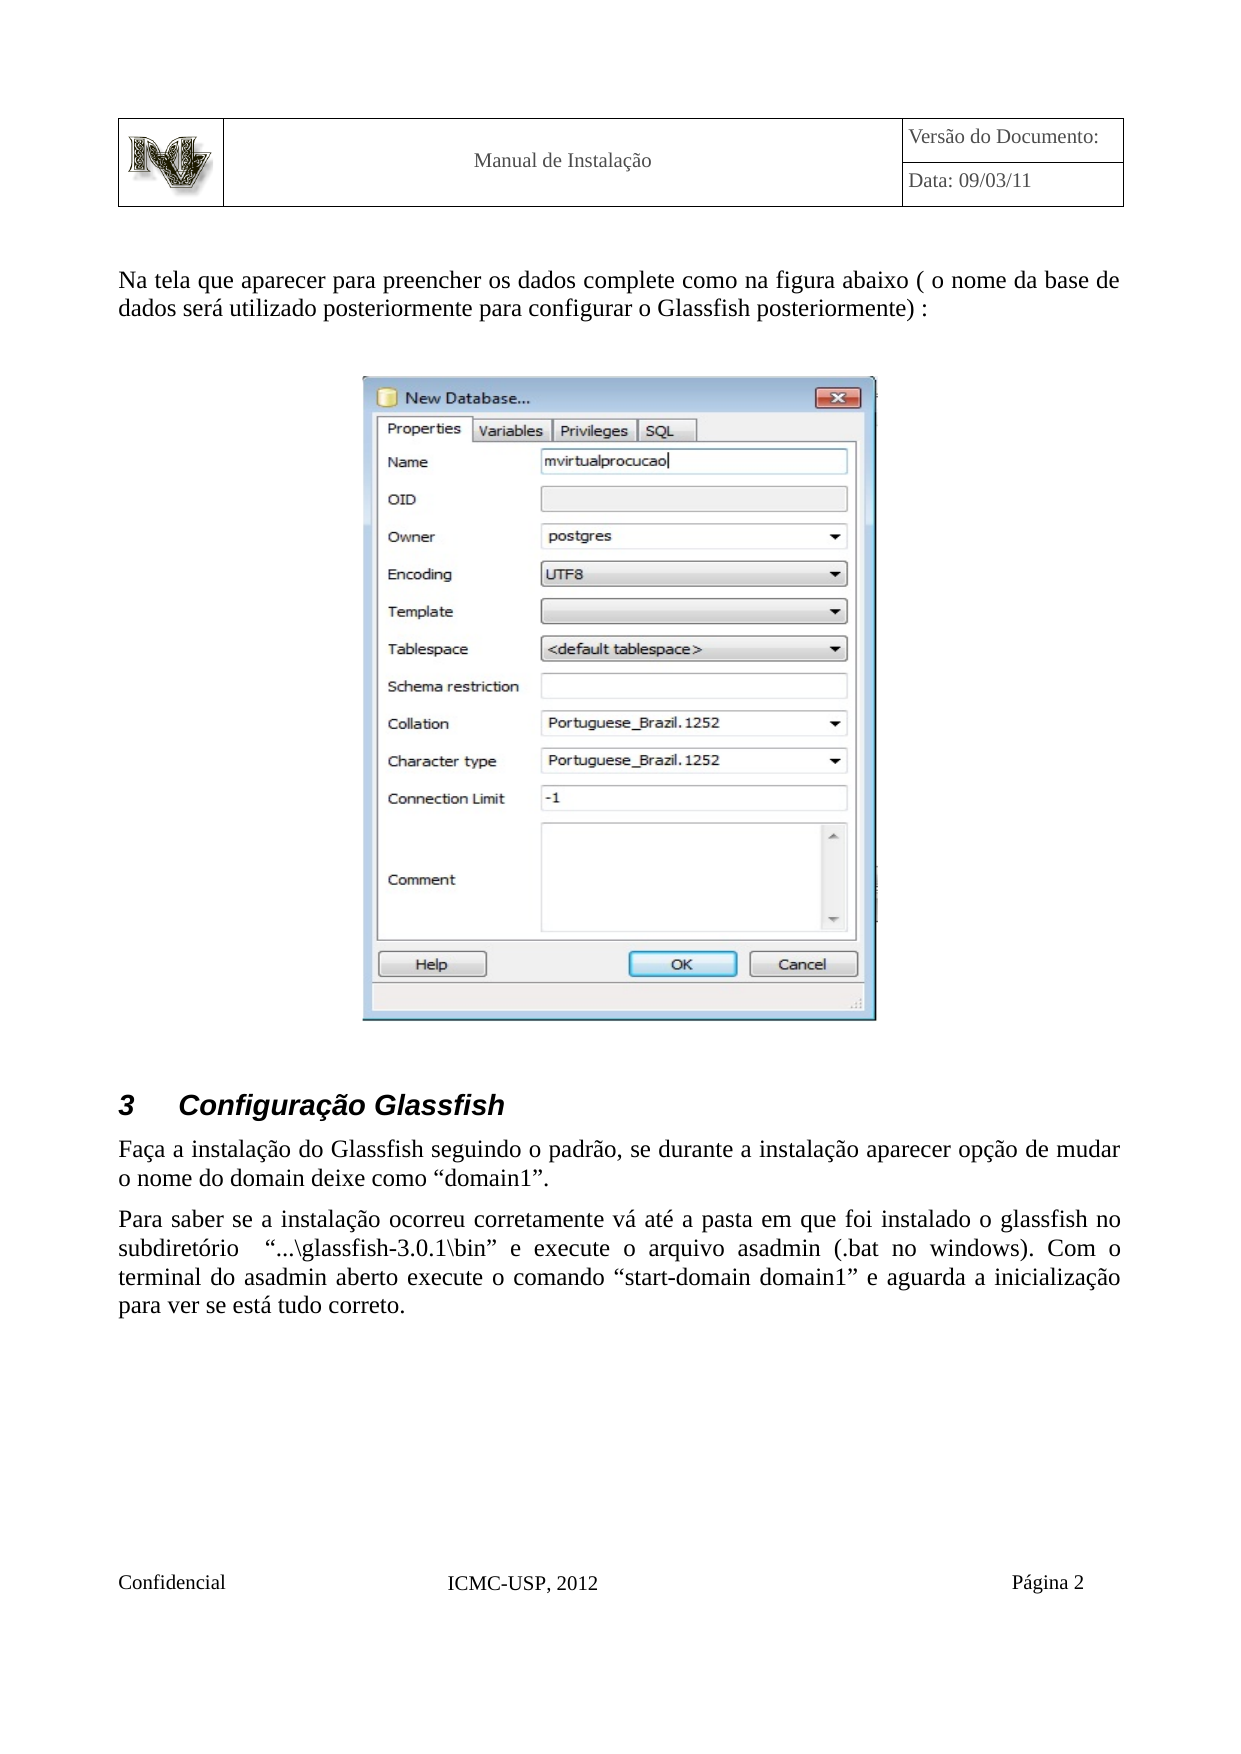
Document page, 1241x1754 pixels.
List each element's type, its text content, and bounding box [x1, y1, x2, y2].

subtitle Configuração Glassfish [118, 1088, 1122, 1122]
text Na tela que aparecer para preencher os dados complete como na figura abaixo ( o nome da base de dados será utilizado posteriormente para configurar o Glassfish posteriormente) : [118, 265, 1122, 322]
picture [362, 376, 878, 1022]
text Para saber se a instalação ocorreu corretamente vá até a pasta em que foi instalado o glassfish no subdiretório “...\glassfish-3.0.1\bin” e execute o arquivo asadmin (.bat no windows). Com o terminal do asadmin aberto execute o comando “start-domain domain1” e aguarda a inicialização para ver se está tudo correto. [118, 1204, 1122, 1319]
picture [123, 125, 214, 200]
text Faça a instalação do Glassfish seguindo o padrão, se durante a instalação aparecer opção de mudar o nome do domain deixe como “domain1”. [118, 1134, 1122, 1192]
